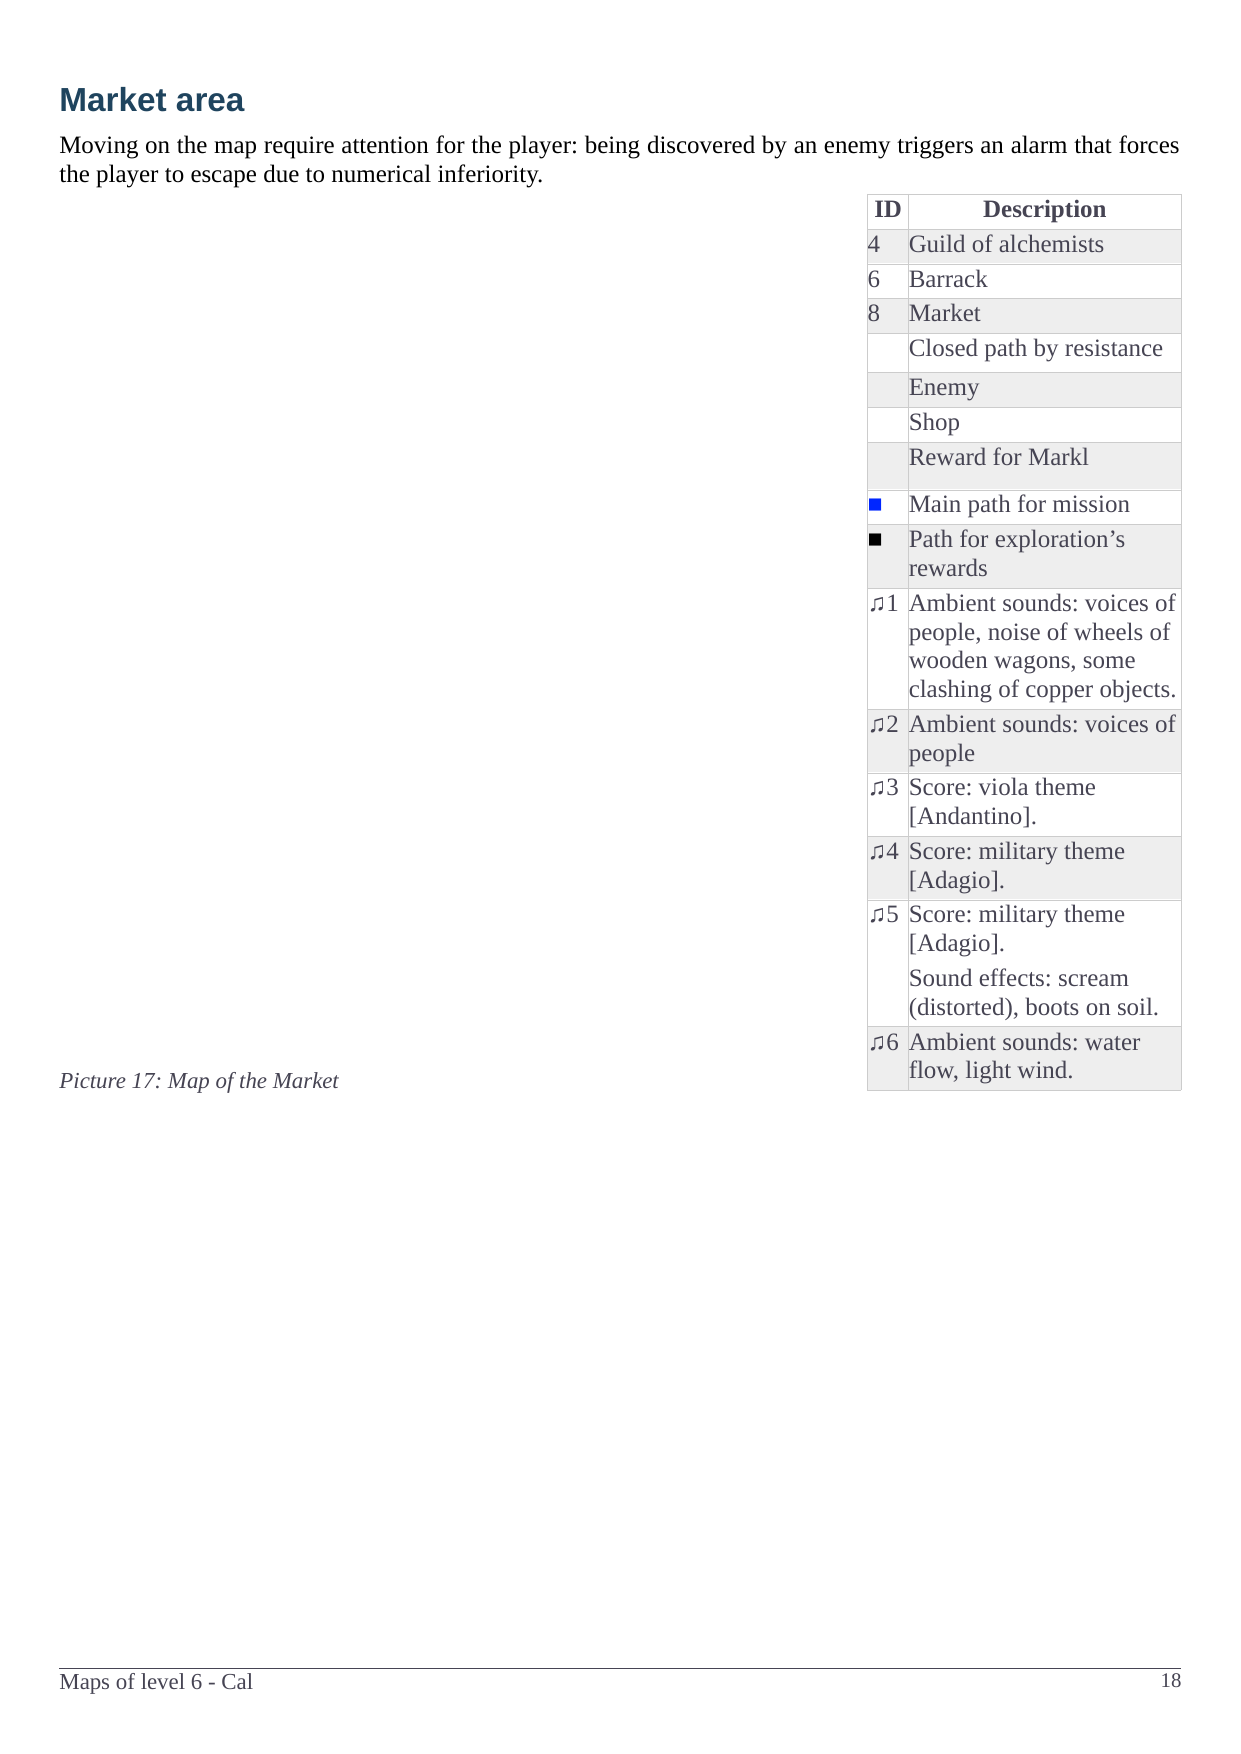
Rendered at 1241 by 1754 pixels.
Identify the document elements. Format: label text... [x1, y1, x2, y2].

table_cell Score: viola theme [Andantino]. [909, 774, 1181, 836]
table_cell Main path for mission [909, 491, 1181, 524]
table_cell [868, 408, 908, 442]
table_header [64, 1074, 70, 1081]
table_cell [868, 373, 908, 407]
text Moving on the map require attention for the player: being discovered by an enemy triggers an alarm that forces the player to escape due to numerical inferiority. [59, 131, 1181, 188]
table_cell Shop [909, 408, 1181, 442]
table_cell Guild of alchemists [909, 230, 1181, 263]
table_cell Reward for Markl [909, 443, 1181, 489]
table_cell 4 [868, 230, 908, 263]
table_cell ♫6 [868, 1027, 908, 1090]
table_header [850, 194, 1181, 1099]
table_cell 8 [868, 299, 908, 333]
table_cell ♫2 [868, 710, 908, 772]
table_cell Closed path by resistance [909, 334, 1181, 372]
table_cell 6 [868, 265, 908, 298]
table_cell [868, 443, 908, 489]
table_cell ♫4 [868, 837, 908, 899]
table_cell Enemy [909, 373, 1181, 407]
table_cell [868, 334, 908, 372]
table_cell ♫3 [868, 774, 908, 836]
table_cell Market [909, 299, 1181, 333]
table_header [59, 194, 849, 1099]
table_cell ♫1 [868, 589, 908, 709]
table_cell ■ [868, 525, 908, 588]
table_cell Barrack [909, 265, 1181, 298]
table_cell ♫5 [868, 901, 908, 1026]
table_cell Ambient sounds: voices of people, noise of wheels of wooden wagons, some clashing of copper objects. [909, 589, 1181, 709]
table_cell Ambient sounds: voices of people [909, 710, 1181, 772]
table_cell Score: military theme [Adagio]. [909, 837, 1181, 899]
table_cell Score: military theme [Adagio]. Sound effects: scream (distorted), boots on soil. [909, 901, 1181, 1026]
table_cell Path for exploration’s rewards [909, 525, 1181, 588]
table_cell Ambient sounds: water flow, light wind. [909, 1027, 1181, 1090]
table_cell ■ [868, 491, 908, 524]
table_header Description [909, 195, 1181, 229]
subtitle Market area [59, 80, 1181, 118]
table_header ID [868, 195, 908, 229]
